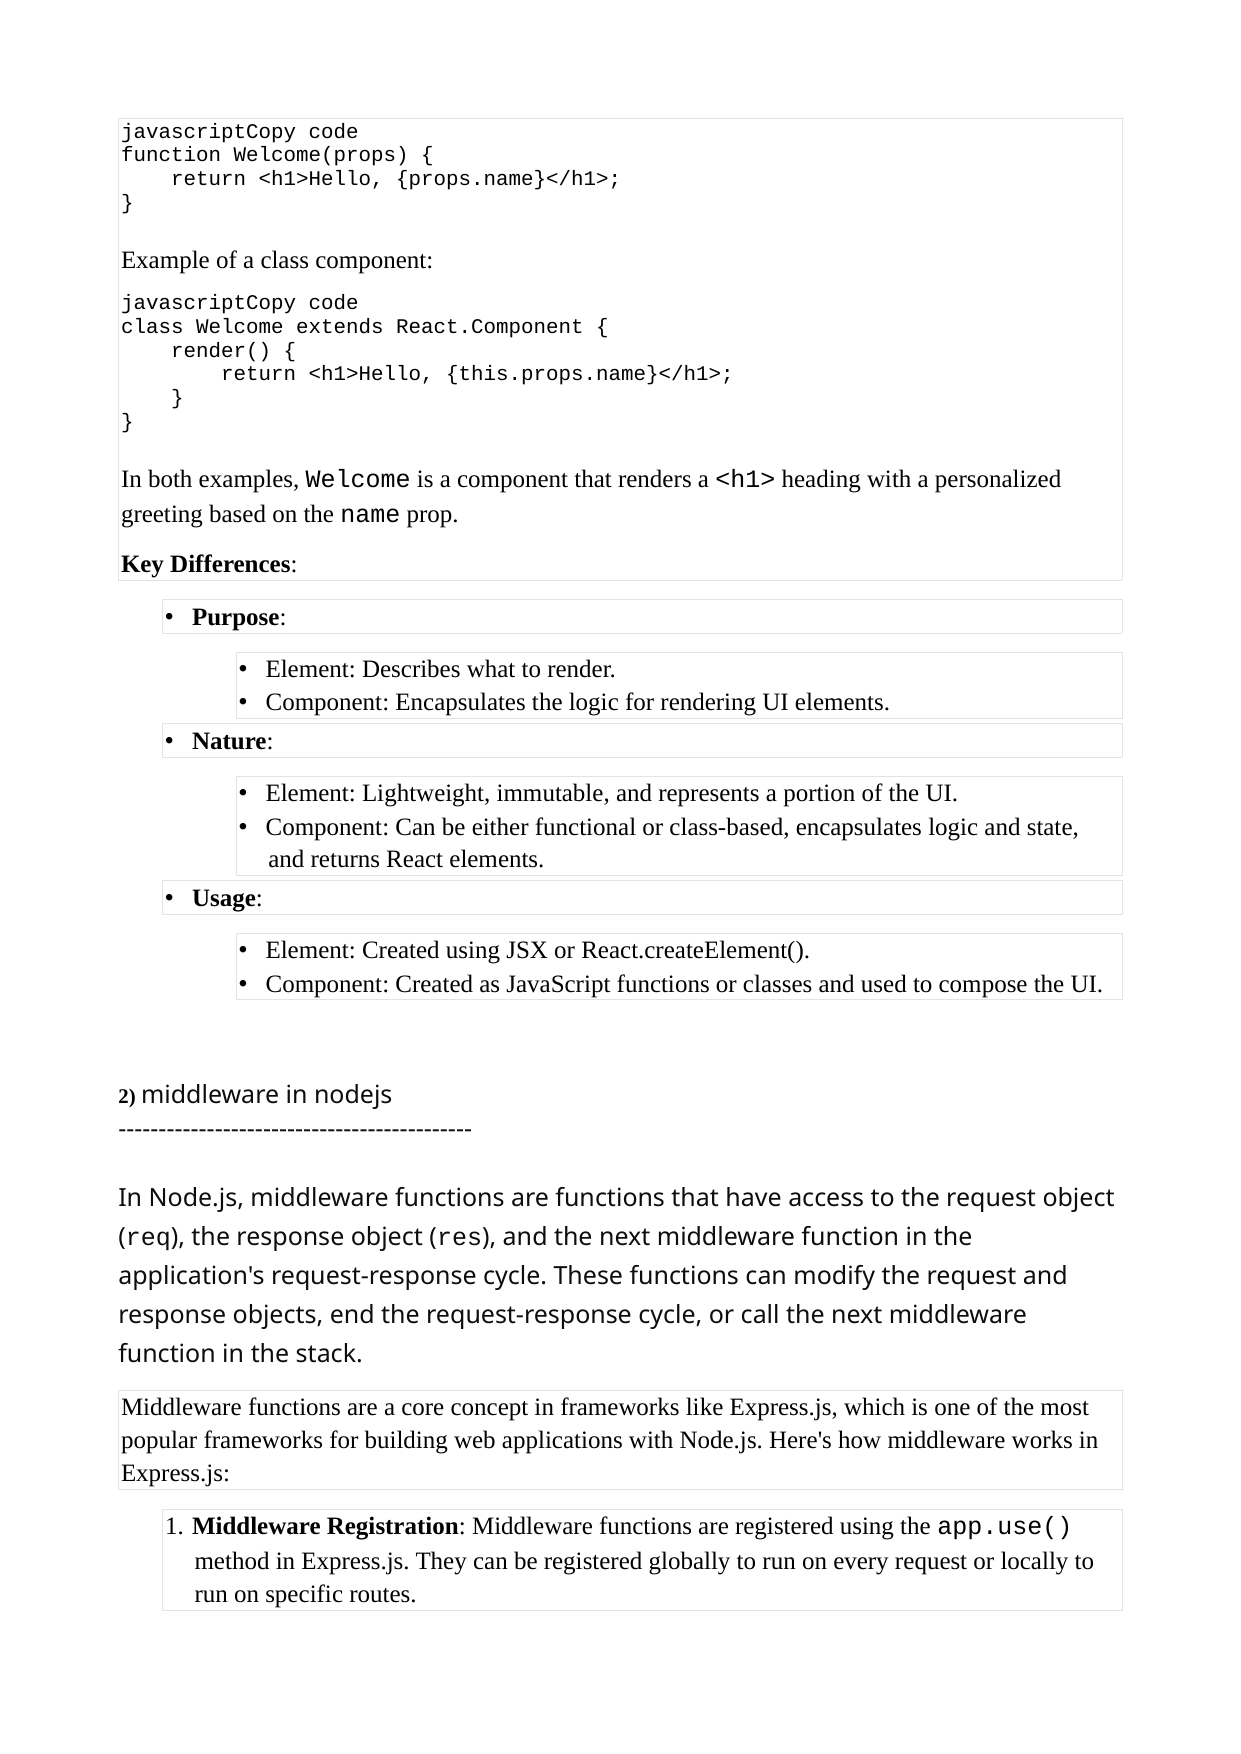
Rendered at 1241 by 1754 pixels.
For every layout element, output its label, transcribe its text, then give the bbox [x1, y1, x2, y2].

text 2) middleware in nodejs [118, 1077, 1122, 1111]
text } [119, 189, 1122, 215]
text javascriptCopy code [119, 119, 1122, 142]
text function Welcome(props) { [119, 142, 1122, 165]
text Middleware functions are a core concept in frameworks like Express.js, which is one of the most popular frameworks for building web applications with Node.js. Here's how middleware works in Express.js: [119, 1391, 1122, 1489]
text } [119, 408, 1122, 434]
list Usage: [163, 881, 1122, 914]
list Component: Created as JavaScript functions or classes and used to compose the UI. [237, 966, 1122, 999]
list Component: Can be either functional or class-based, encapsulates logic and state, and returns React elements. [237, 809, 1122, 875]
list Element: Describes what to render. [237, 653, 1122, 683]
list Component: Encapsulates the logic for rendering UI elements. [237, 685, 1122, 718]
text return <h1>Hello, {this.props.name}</h1>; [119, 361, 1122, 384]
text Example of a class component: [119, 242, 1122, 273]
text render() { [119, 337, 1122, 361]
list Purpose: [163, 600, 1122, 633]
list Middleware Registration: Middleware functions are registered using the app.use() method in Express.js. They can be registered globally to run on every request or locally to run on specific routes. [163, 1510, 1122, 1610]
text In Node.js, middleware functions are functions that have access to the request object (req), the response object (res), and the next middleware function in the application's request-response cycle. These functions can modify the request and response objects, end the request-response cycle, or call the next middleware function in the stack. [118, 1179, 1122, 1370]
text javascriptCopy code [119, 290, 1122, 313]
list Element: Created using JSX or React.createElement(). [237, 934, 1122, 964]
text return <h1>Hello, {props.name}</h1>; [119, 165, 1122, 189]
text } [119, 384, 1122, 408]
text In both examples, Welcome is a component that renders a <h1> heading with a personalized greeting based on the name prop. [119, 461, 1122, 530]
text class Welcome extends React.Component { [119, 313, 1122, 337]
text -------------------------------------------- [118, 1111, 1122, 1145]
list Nature: [163, 724, 1122, 757]
text Key Differences: [119, 546, 1122, 580]
list Element: Lightweight, immutable, and represents a portion of the UI. [237, 777, 1122, 807]
